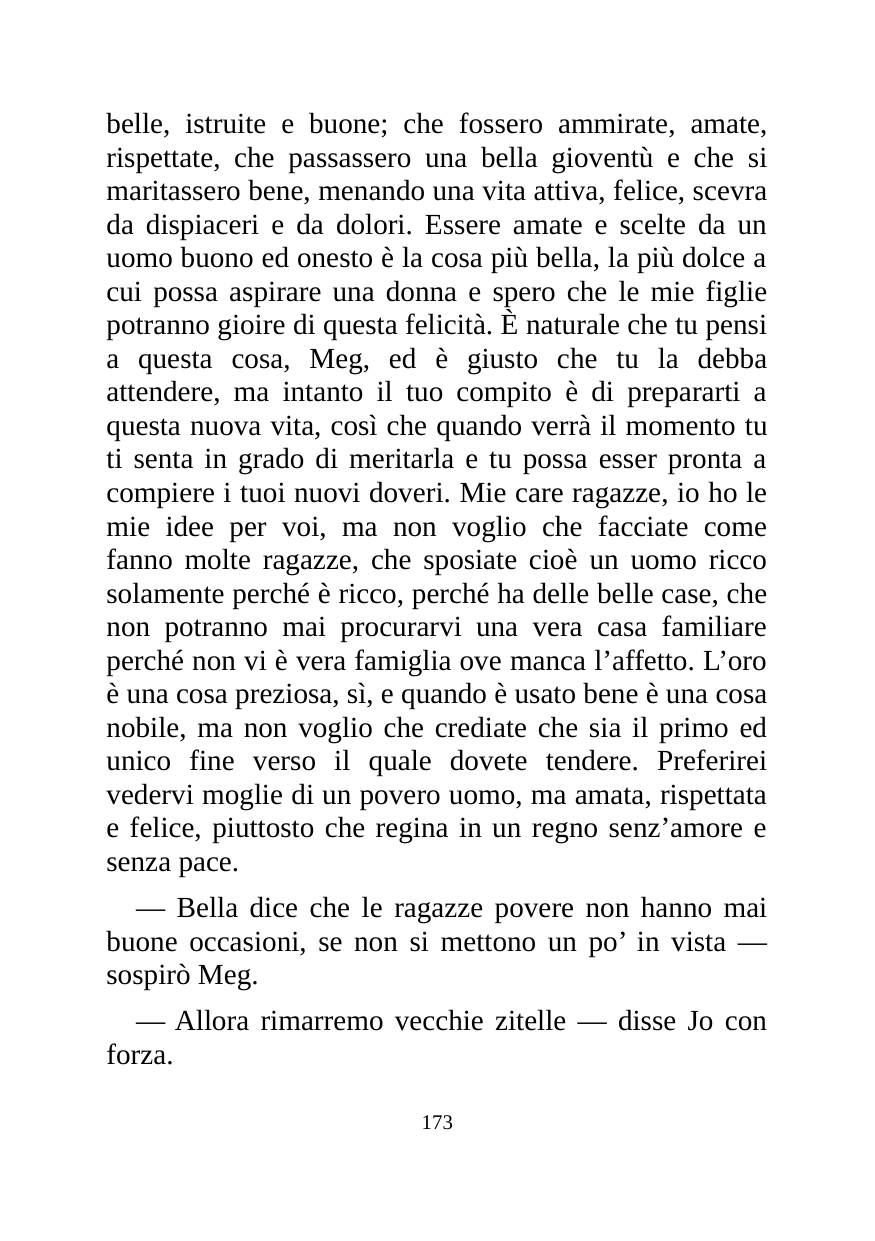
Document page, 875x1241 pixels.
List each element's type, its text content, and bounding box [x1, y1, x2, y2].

text — Bella dice che le ragazze povere non hanno mai buone occasioni, se non si mettono un po’ in vista — sospirò Meg. [106, 890, 768, 991]
text belle, istruite e buone; che fossero ammirate, amate, rispettate, che passassero una bella gioventù e che si maritassero bene, menando una vita attiva, felice, scevra da dispiaceri e da dolori. Essere amate e scelte da un uomo buono ed onesto è la cosa più bella, la più dolce a cui possa aspirare una donna e spero che le mie figlie potranno gioire di questa felicità. È naturale che tu pensi a questa cosa, Meg, ed è giusto che tu la debba attendere, ma intanto il tuo compito è di prepararti a questa nuova vita, così che quando verrà il momento tu ti senta in grado di meritarla e tu possa esser pronta a compiere i tuoi nuovi doveri. Mie care ragazze, io ho le mie idee per voi, ma non voglio che facciate come fanno molte ragazze, che sposiate cioè un uomo ricco solamente perché è ricco, perché ha delle belle case, che non potranno mai procurarvi una vera casa familiare perché non vi è vera famiglia ove manca l’affetto. L’oro è una cosa preziosa, sì, e quando è usato bene è una cosa nobile, ma non voglio che crediate che sia il primo ed unico fine verso il quale dovete tendere. Preferirei vedervi moglie di un povero uomo, ma amata, rispettata e felice, piuttosto che regina in un regno senz’amore e senza pace. [106, 106, 768, 878]
text — Allora rimarremo vecchie zitelle — disse Jo con forza. [106, 1003, 768, 1070]
